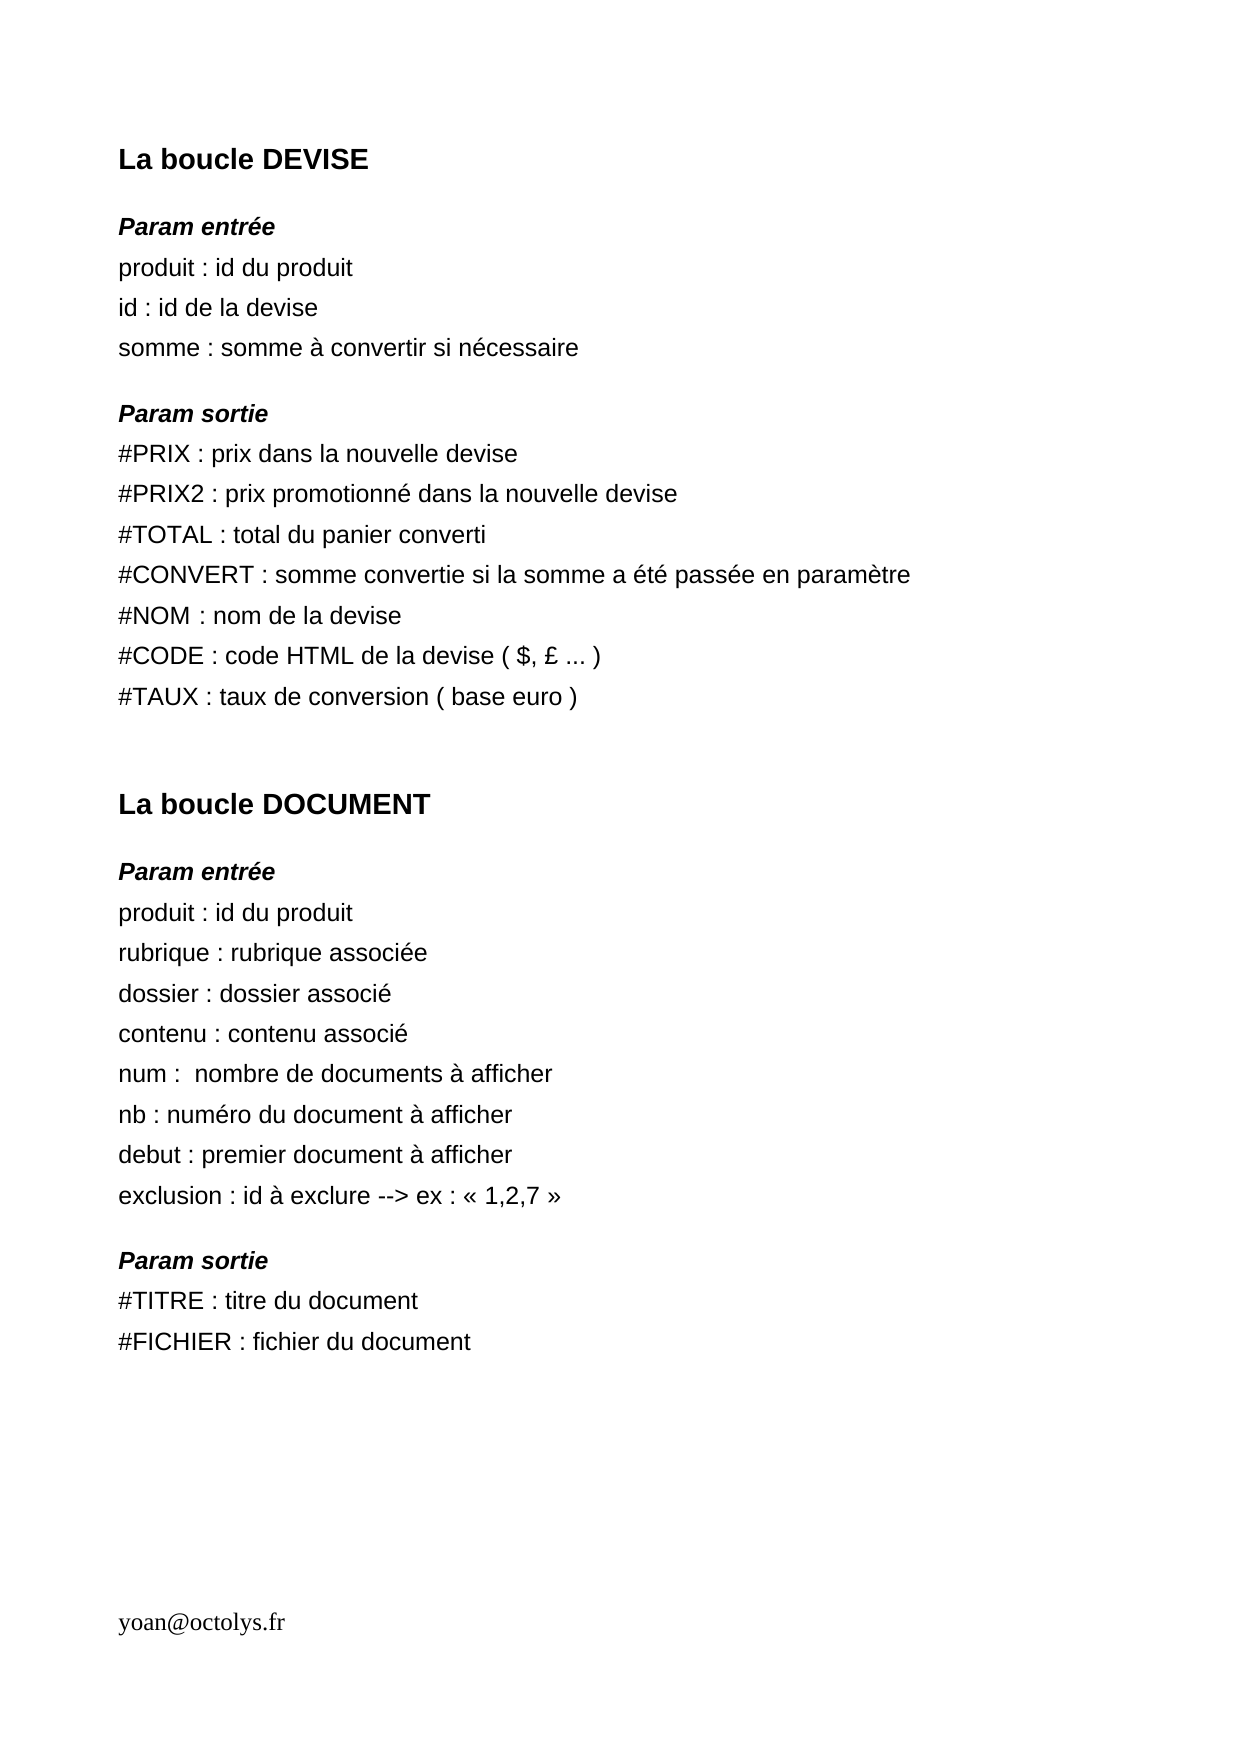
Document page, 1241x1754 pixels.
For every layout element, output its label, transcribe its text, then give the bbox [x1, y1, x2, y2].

text #NOM : nom de la devise [118, 602, 1122, 629]
text exclusion : id à exclure --> ex : « 1,2,7 » [118, 1181, 1122, 1209]
subtitle La boucle DOCUMENT [118, 788, 1122, 821]
text id : id de la devise [118, 294, 1122, 322]
text #TITRE : titre du document [118, 1287, 1122, 1315]
text #TAUX : taux de conversion ( base euro ) [118, 682, 1122, 710]
text #CONVERT : somme convertie si la somme a été passée en paramètre [118, 561, 1122, 589]
text nb : numéro du document à afficher [118, 1101, 1122, 1128]
subtitle Param sortie [118, 400, 1122, 427]
text somme : somme à convertir si nécessaire [118, 334, 1122, 362]
text #PRIX : prix dans la nouvelle devise [118, 440, 1122, 468]
text contenu : contenu associé [118, 1020, 1122, 1048]
text produit : id du produit [118, 253, 1122, 281]
text rubrique : rubrique associée [118, 939, 1122, 967]
subtitle Param entrée [118, 858, 1122, 886]
subtitle Param sortie [118, 1247, 1122, 1274]
text num : nombre de documents à afficher [118, 1060, 1122, 1088]
text #TOTAL : total du panier converti [118, 521, 1122, 549]
text #CODE : code HTML de la devise ( $, £ ... ) [118, 642, 1122, 670]
subtitle La boucle DEVISE [118, 143, 1122, 176]
text #PRIX2 : prix promotionné dans la nouvelle devise [118, 480, 1122, 508]
text #FICHIER : fichier du document [118, 1327, 1122, 1355]
text produit : id du produit [118, 898, 1122, 926]
text debut : premier document à afficher [118, 1141, 1122, 1169]
text dossier : dossier associé [118, 979, 1122, 1007]
subtitle Param entrée [118, 213, 1122, 241]
